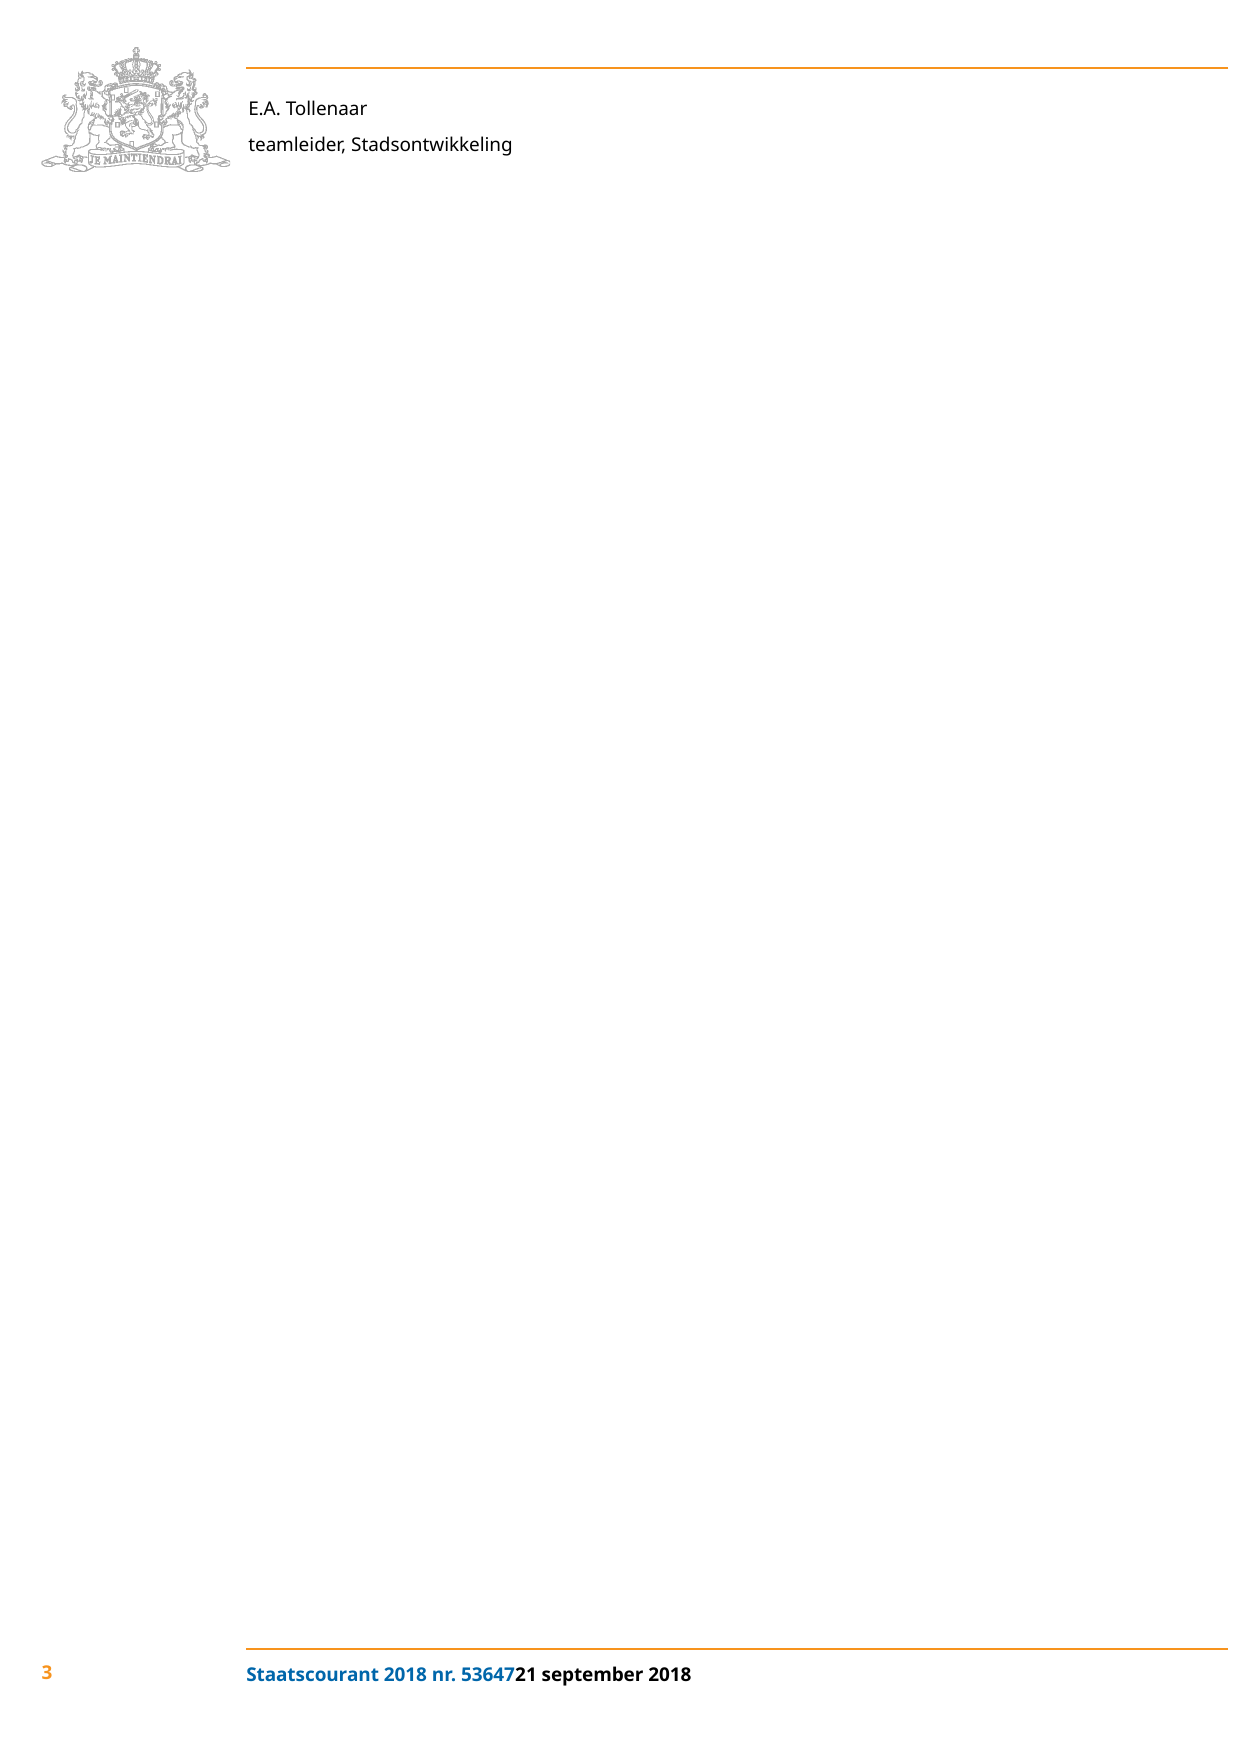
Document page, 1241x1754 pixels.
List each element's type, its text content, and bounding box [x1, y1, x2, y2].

text teamleider, Stadsontwikkeling [248, 131, 1152, 157]
picture [41, 47, 231, 172]
text E.A. Tollenaar [248, 95, 1152, 121]
